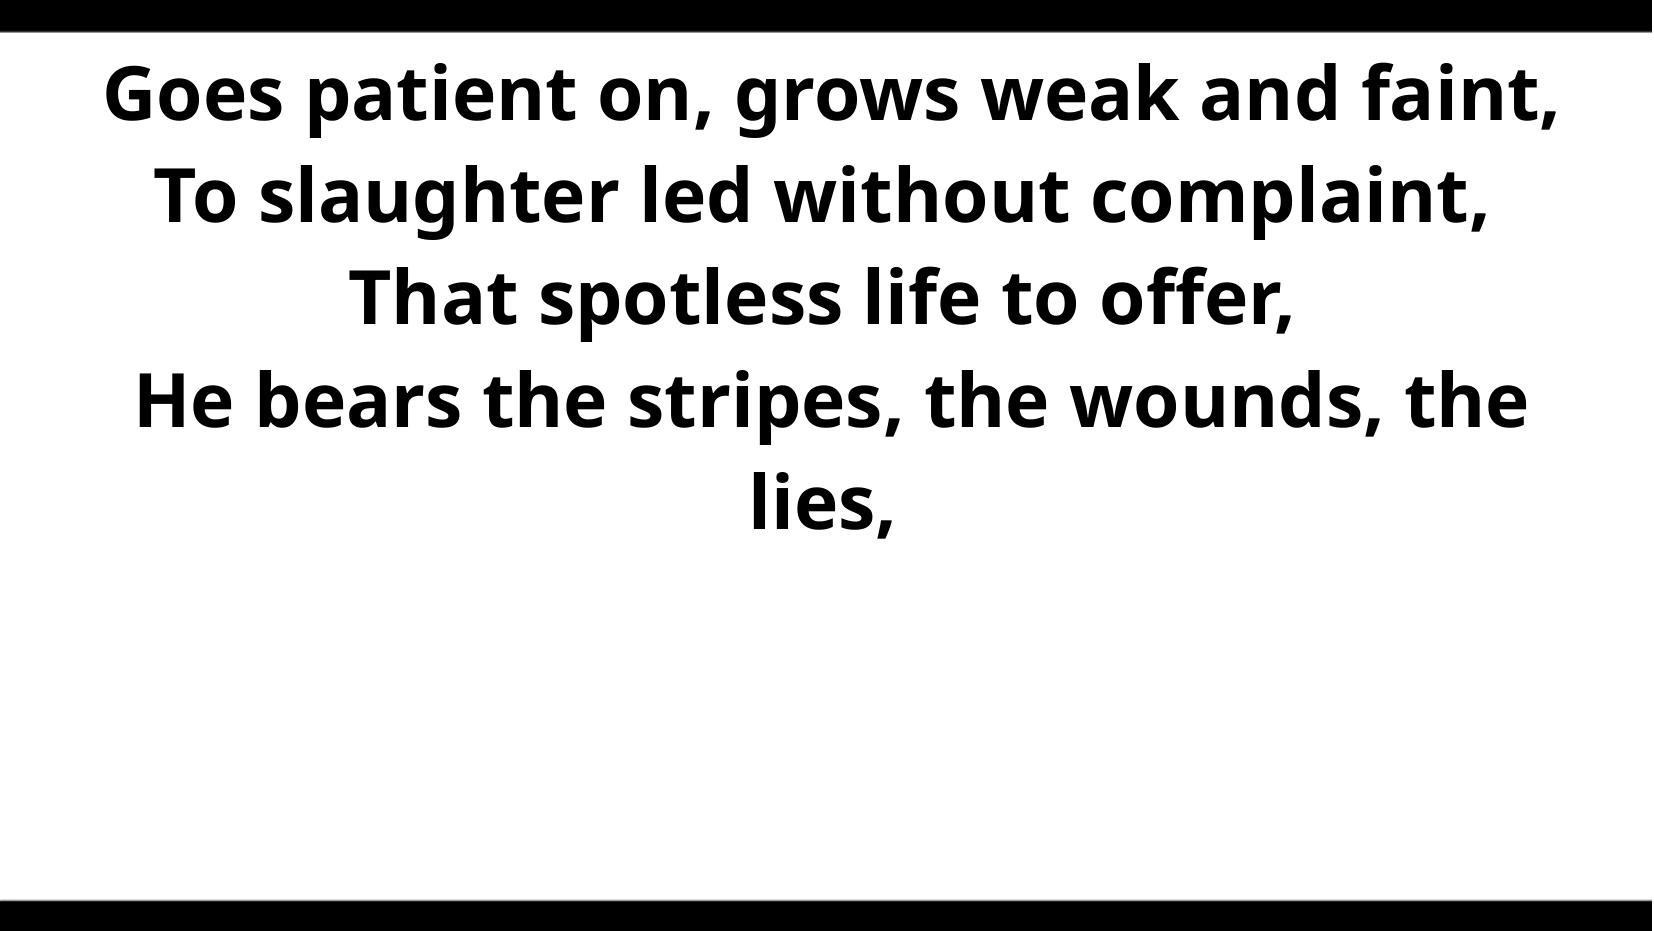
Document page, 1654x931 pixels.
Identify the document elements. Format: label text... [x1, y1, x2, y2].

text_box [60, 30, 1591, 136]
text_box Goes patient on, grows weak and faint, To slaughter led without complaint, That spotless life to offer, He bears the stripes, the wounds, the lies, [75, 32, 1591, 481]
picture [0, 0, 1652, 931]
